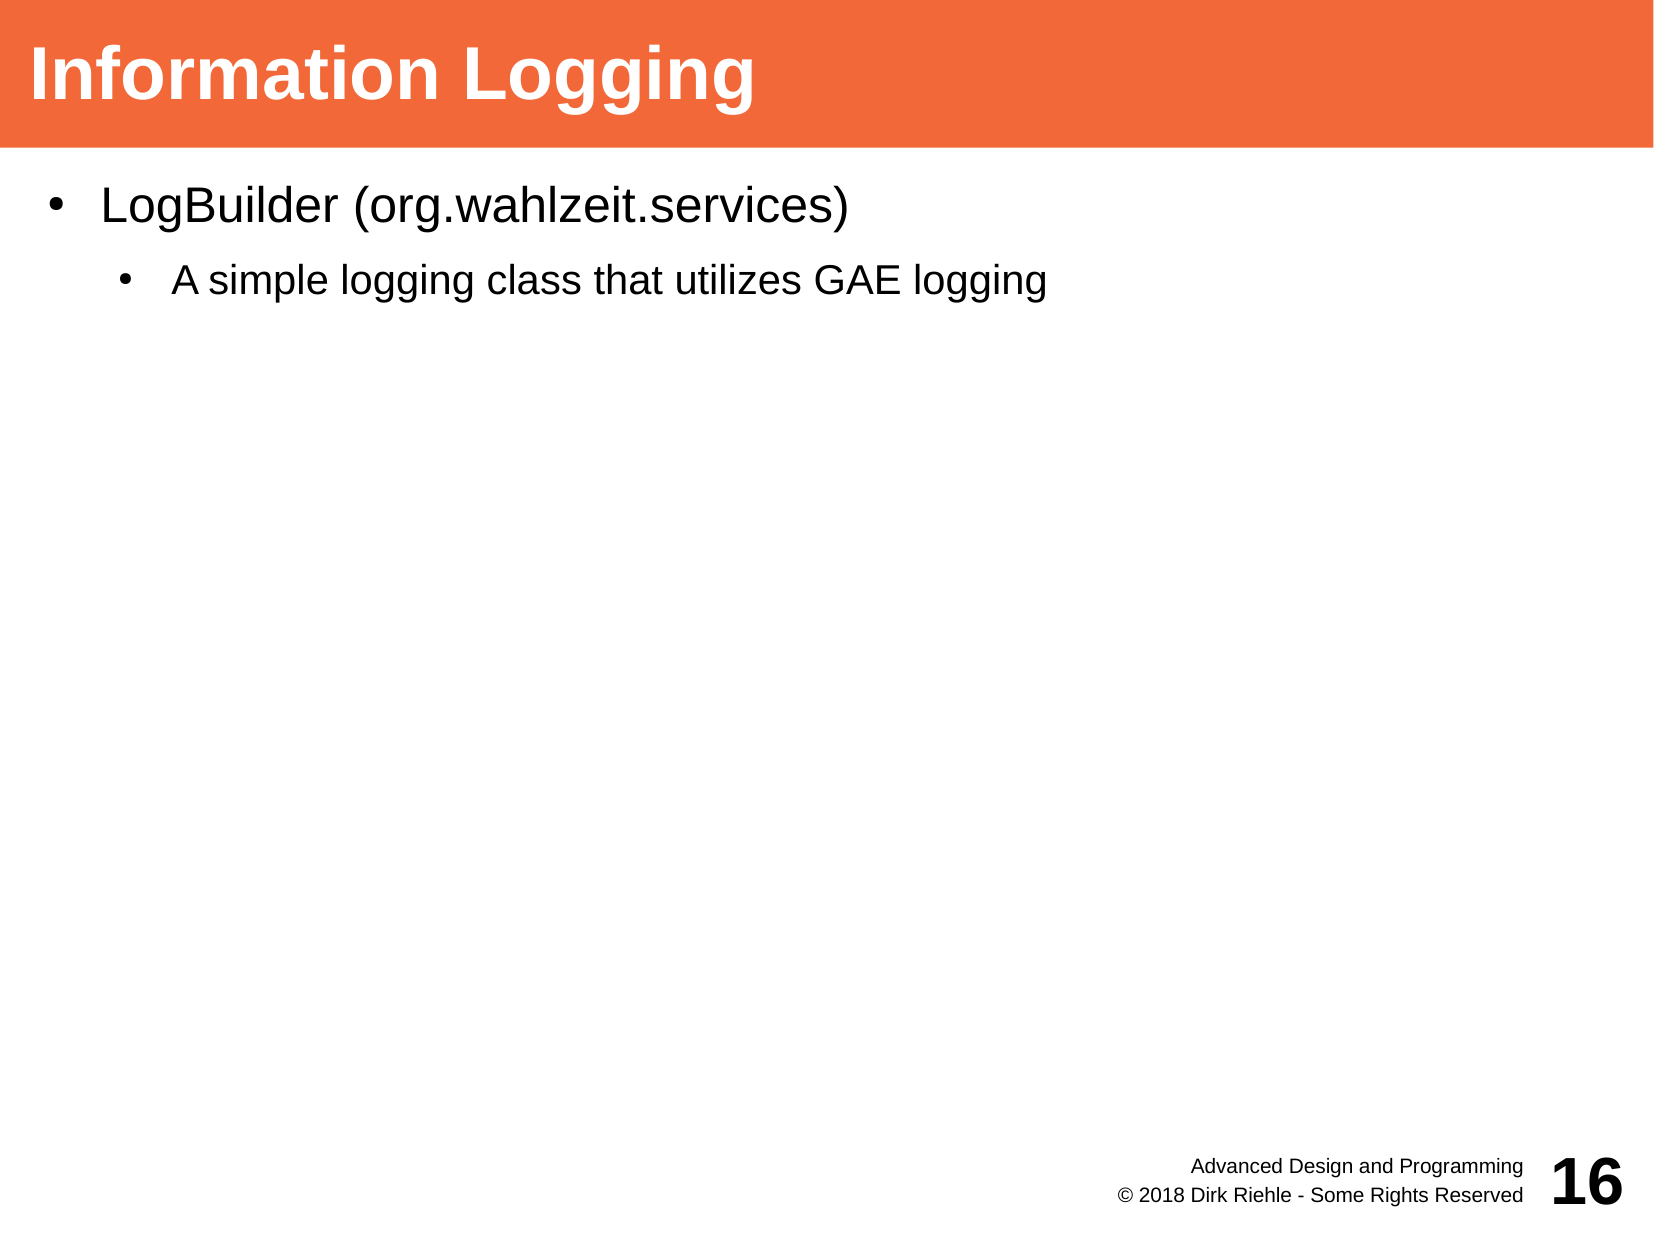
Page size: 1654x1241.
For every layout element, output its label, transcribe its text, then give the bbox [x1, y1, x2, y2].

title Information Logging [0, 0, 1654, 148]
list LogBuilder (org.wahlzeit.services) A simple logging class that utilizes GAE logging [29, 177, 1625, 1063]
